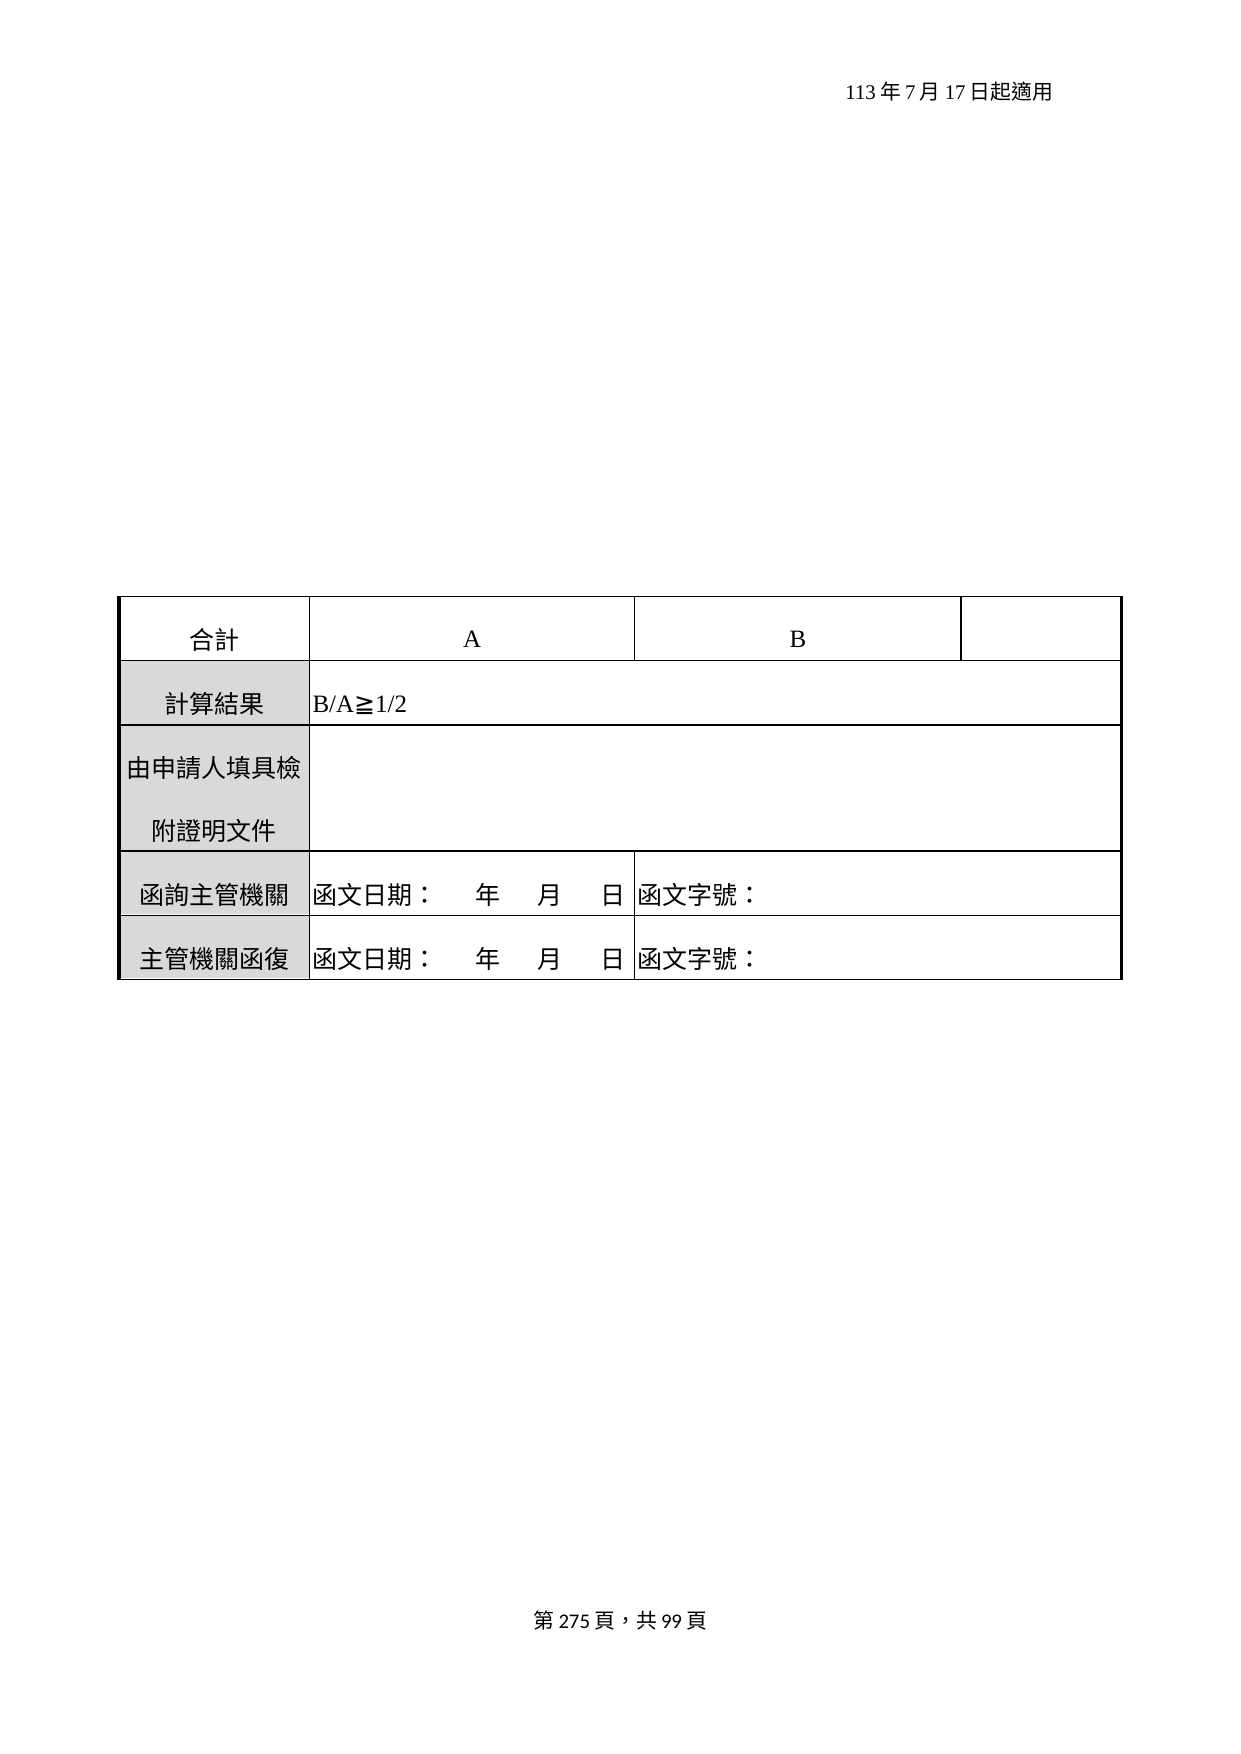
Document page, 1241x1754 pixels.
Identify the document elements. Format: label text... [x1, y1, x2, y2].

table_cell 計算結果 [121, 661, 309, 724]
table_cell 函文字號： [635, 852, 1120, 914]
table_cell A [310, 597, 634, 660]
table_cell B/A≧1/2 [310, 661, 1120, 724]
table_cell 函詢主管機關 [121, 852, 309, 914]
table_cell 合計 [121, 597, 309, 660]
table_cell 函文日期： 年 月 日 [310, 852, 634, 914]
table_cell [310, 726, 1120, 850]
table_cell 函文日期： 年 月 日 [310, 916, 634, 978]
table_cell [962, 597, 1120, 660]
table_cell 由申請人填具檢附證明文件 [121, 726, 309, 850]
table_cell 函文字號： [635, 916, 1120, 978]
table_cell 主管機關函復 [121, 916, 309, 978]
table_cell B [635, 597, 960, 660]
